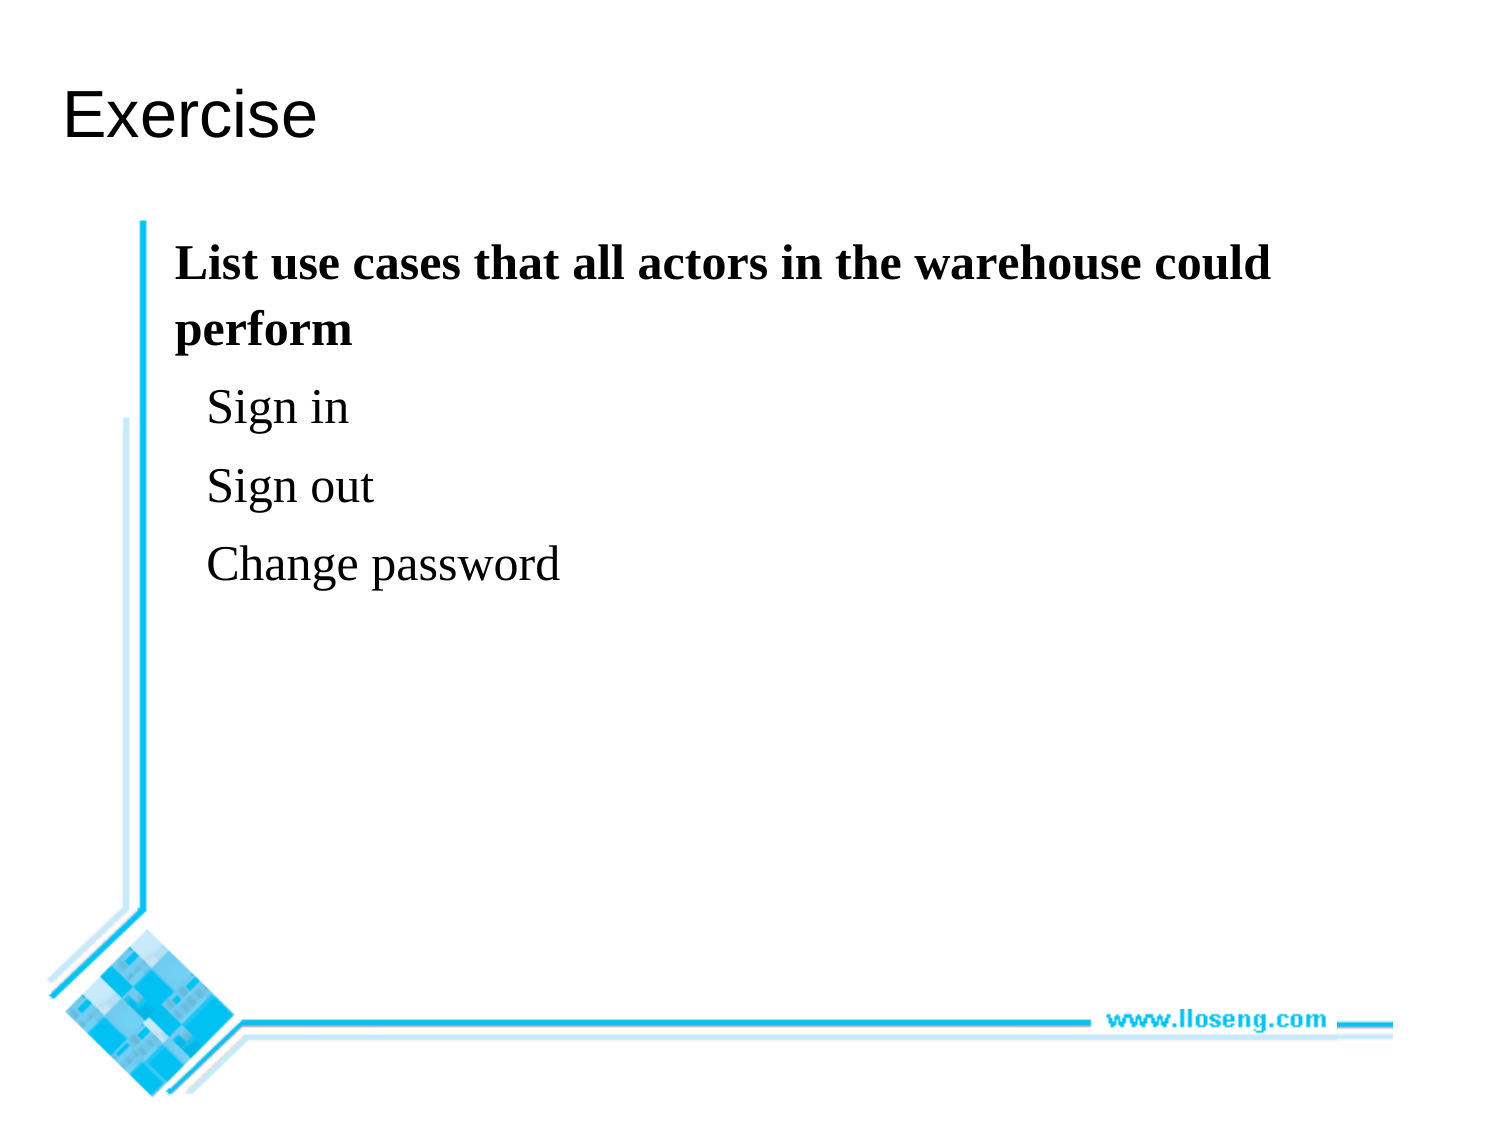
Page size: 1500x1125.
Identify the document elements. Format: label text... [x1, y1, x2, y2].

title Exercise [62, 37, 1413, 188]
list List use cases that all actors in the warehouse could perform Sign in Sign out Change password [174, 224, 1413, 1013]
picture [35, 209, 1393, 1099]
